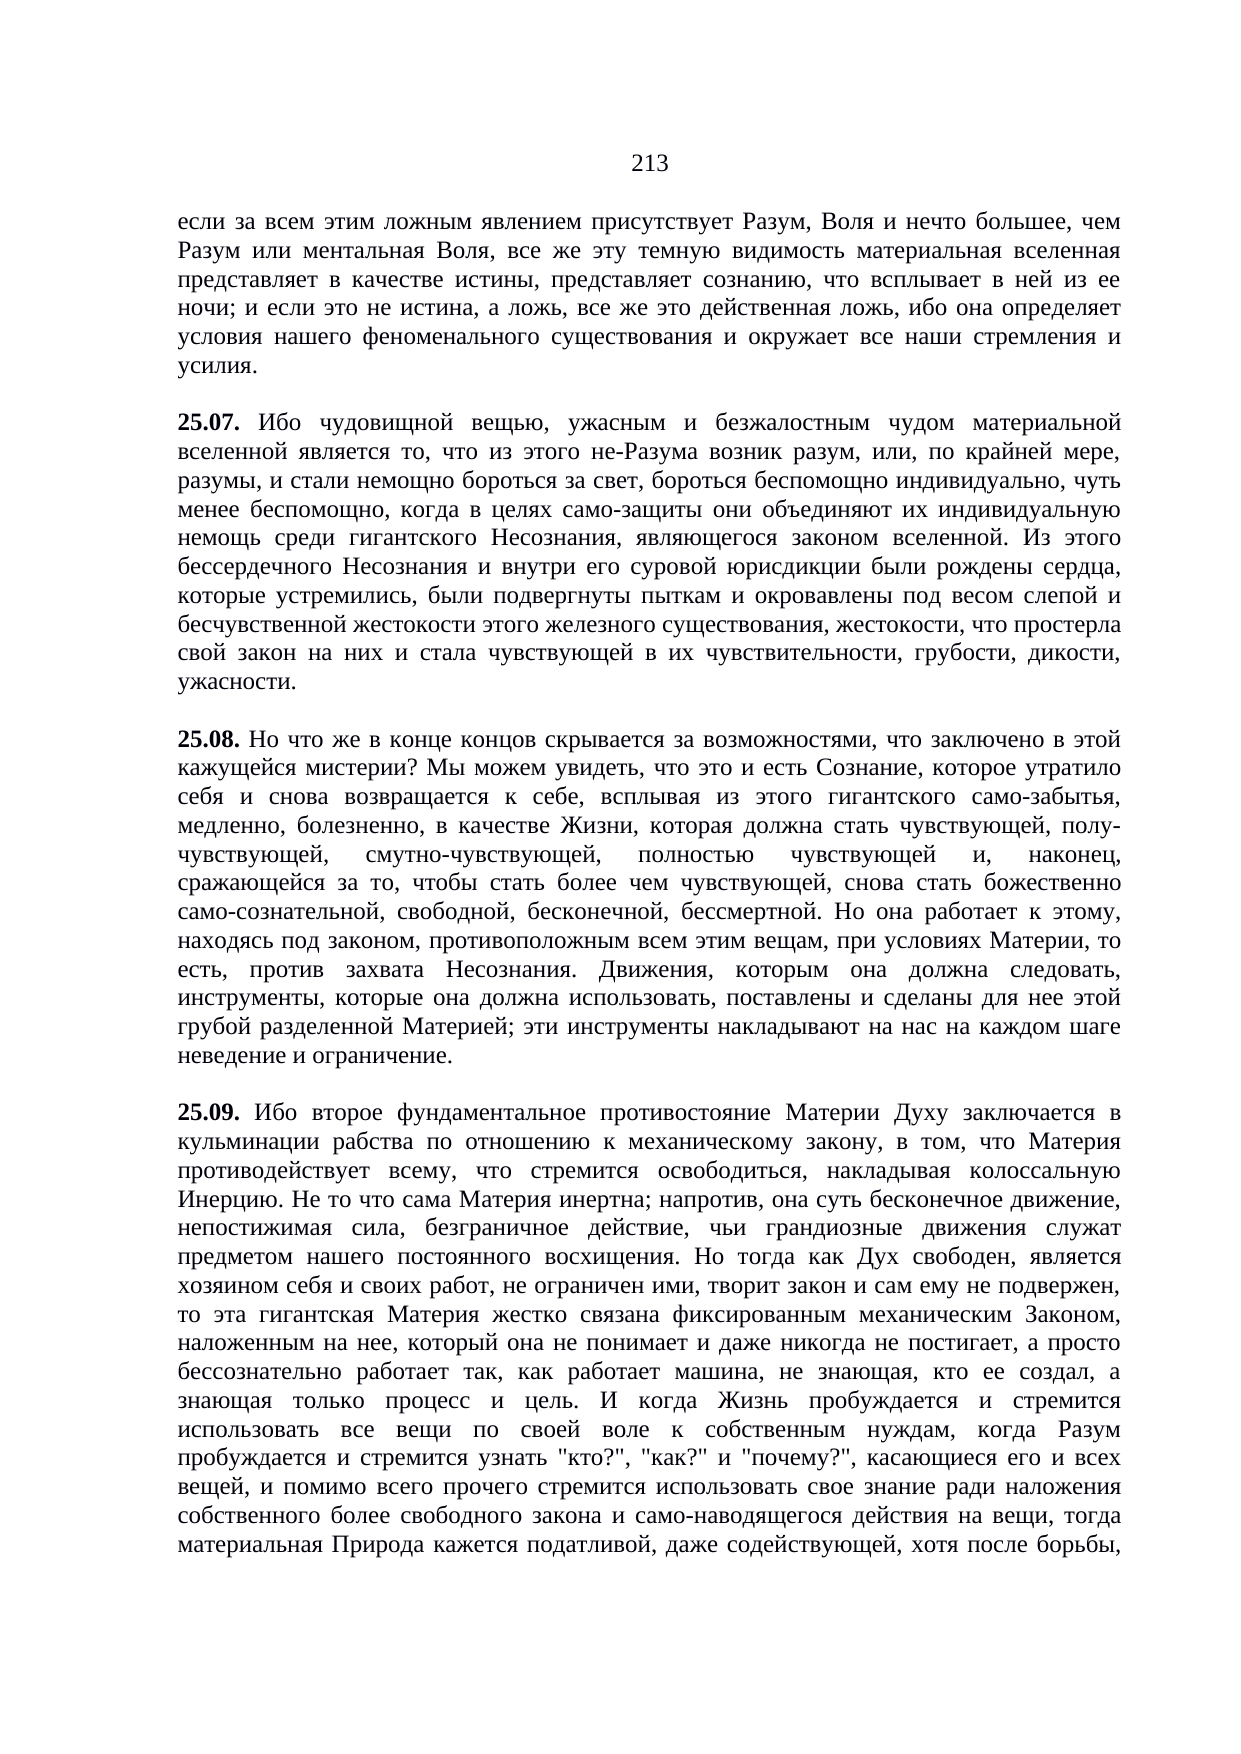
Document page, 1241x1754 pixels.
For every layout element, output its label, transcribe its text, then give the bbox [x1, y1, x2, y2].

text 25.07. Ибо чудовищной вещью, ужасным и безжалостным чудом материальной вселенной является то, что из этого не-Разума возник разум, или, по крайней мере, разумы, и стали немощно бороться за свет, бороться беспомощно индивидуально, чуть менее беспомощно, когда в целях само-защиты они объединяют их индивидуальную немощь среди гигантского Несознания, являющегося законом вселенной. Из этого бессердечного Несознания и внутри его суровой юрисдикции были рождены сердца, которые устремились, были подвергнуты пыткам и окровавлены под весом слепой и бесчувственной жестокости этого железного существования, жестокости, что простерла свой закон на них и стала чувствующей в их чувствительности, грубости, дикости, ужасности. [177, 407, 1122, 695]
text 25.09. Ибо второе фундаментальное противостояние Материи Духу заключается в кульминации рабства по отношению к механическому закону, в том, что Материя противодействует всему, что стремится освободиться, накладывая колоссальную Инерцию. Не то что сама Материя инертна; напротив, она суть бесконечное движение, непостижимая сила, безграничное действие, чьи грандиозные движения служат предметом нашего постоянного восхищения. Но тогда как Дух свободен, является хозяином себя и своих работ, не ограничен ими, творит закон и сам ему не подвержен, то эта гигантская Материя жестко связана фиксированным механическим Законом, наложенным на нее, который она не понимает и даже никогда не постигает, а просто бессознательно работает так, как работает машина, не знающая, кто ее создал, а знающая только процесс и цель. И когда Жизнь пробуждается и стремится использовать все вещи по своей воле к собственным нуждам, когда Разум пробуждается и стремится узнать "кто?", "как?" и "почему?", касающиеся его и всех вещей, и помимо всего прочего стремится использовать свое знание ради наложения собственного более свободного закона и само-наводящегося действия на вещи, тогда материальная Природа кажется податливой, даже содействующей, хотя после борьбы, [177, 1097, 1122, 1557]
text 25.08. Но что же в конце концов скрывается за возможностями, что заключено в этой кажущейся мистерии? Мы можем увидеть, что это и есть Сознание, которое утратило себя и снова возвращается к себе, всплывая из этого гигантского само-забытья, медленно, болезненно, в качестве Жизни, которая должна стать чувствующей, полу-чувствующей, смутно-чувствующей, полностью чувствующей и, наконец, сражающейся за то, чтобы стать более чем чувствующей, снова стать божественно само-сознательной, свободной, бесконечной, бессмертной. Но она работает к этому, находясь под законом, противоположным всем этим вещам, при условиях Материи, то есть, против захвата Несознания. Движения, которым она должна следовать, инструменты, которые она должна использовать, поставлены и сделаны для нее этой грубой разделенной Материей; эти инструменты накладывают на нас на каждом шаге неведение и ограничение. [177, 724, 1122, 1069]
text если за всем этим ложным явлением присутствует Разум, Воля и нечто большее, чем Разум или ментальная Воля, все же эту темную видимость материальная вселенная представляет в качестве истины, представляет сознанию, что всплывает в ней из ее ночи; и если это не истина, а ложь, все же это действенная ложь, ибо она определяет условия нашего феноменального существования и окружает все наши стремления и усилия. [177, 206, 1122, 379]
